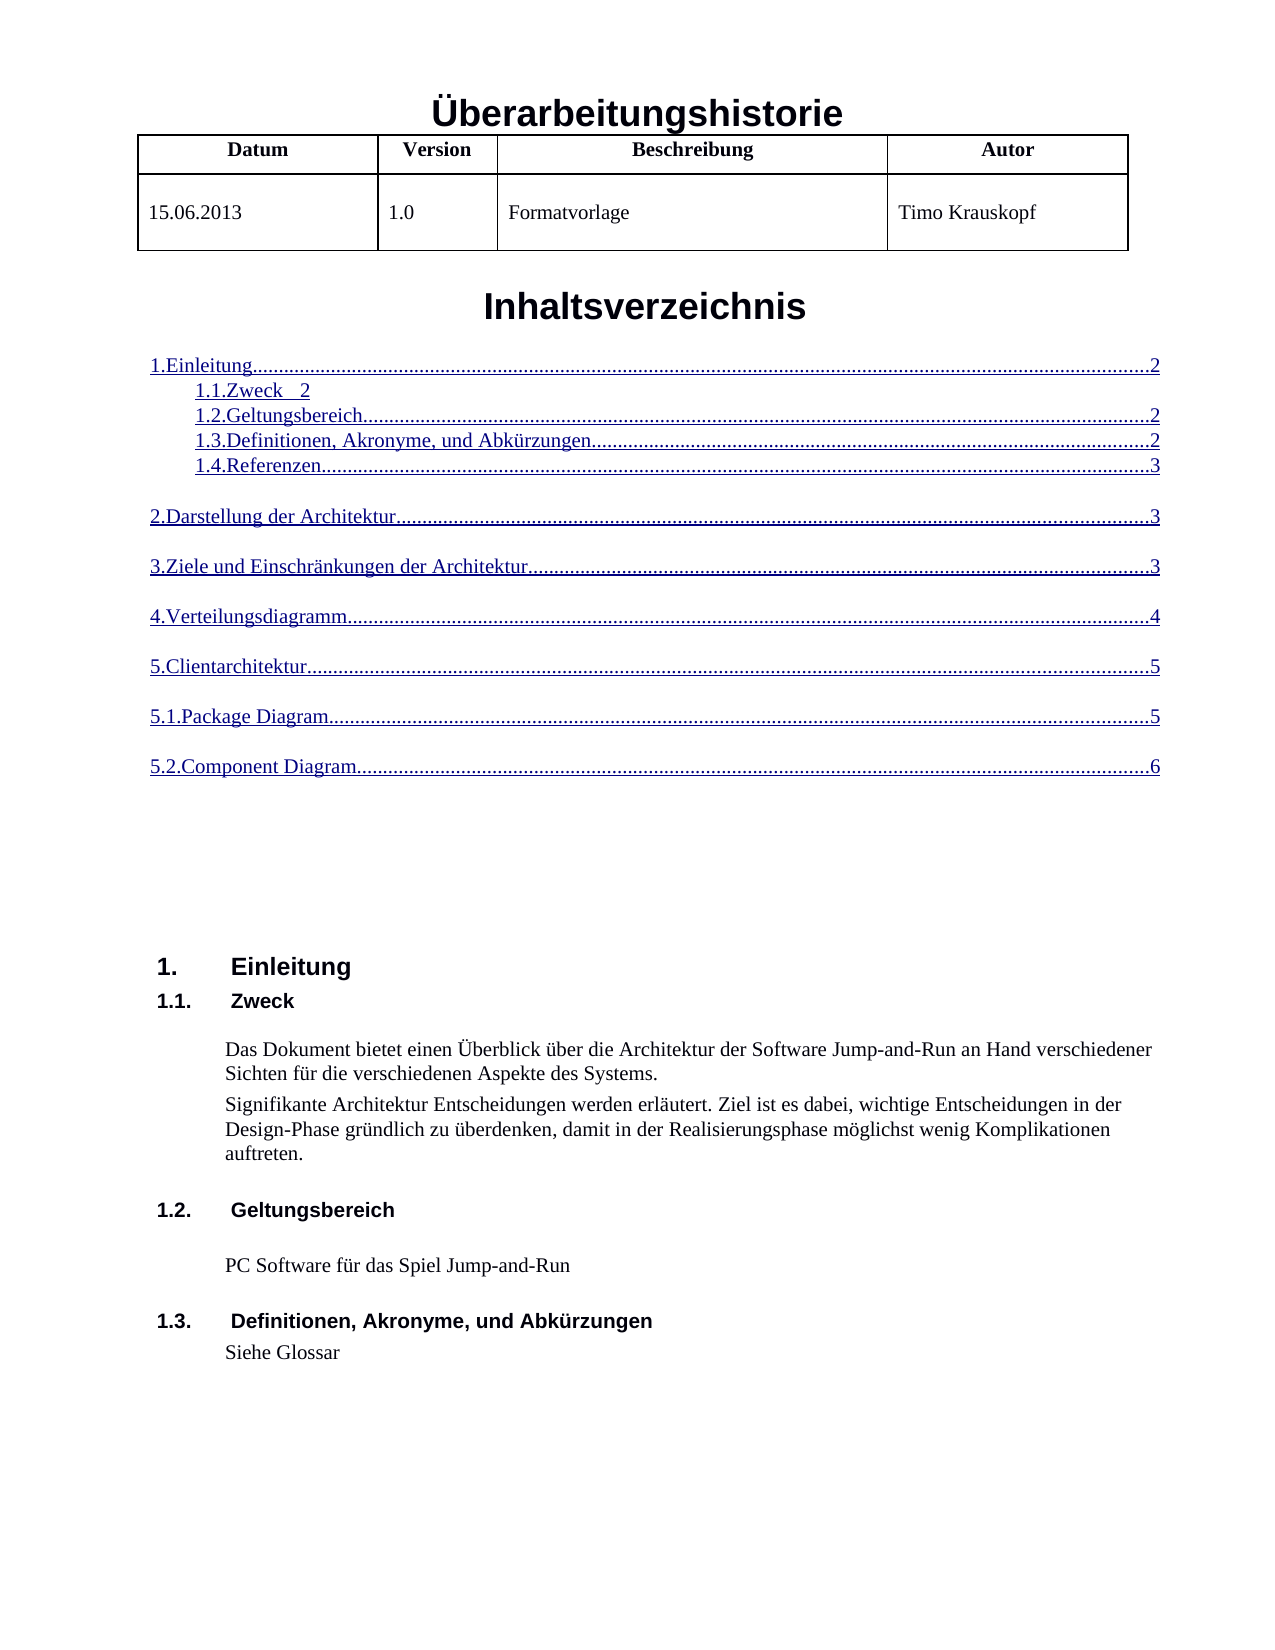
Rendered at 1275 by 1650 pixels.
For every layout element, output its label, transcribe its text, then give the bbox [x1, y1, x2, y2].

text Signifikante Architektur Entscheidungen werden erläutert. Ziel ist es dabei, wichtige Entscheidungen in der Design-Phase gründlich zu überdenken, damit in der Realisierungsphase möglichst wenig Komplikationen auftreten. [225, 1092, 1128, 1165]
text 3.Ziele und Einschränkungen der Architektur 3 [150, 554, 1160, 574]
table_header Autor [888, 136, 1127, 173]
subtitle Geltungsbereich [157, 1197, 1160, 1221]
subtitle Einleitung [157, 952, 1199, 981]
subtitle Definitionen, Akronyme, und Abkürzungen [157, 1309, 1160, 1333]
text 5.1.Package Diagram 5 [150, 704, 1160, 725]
table_cell Timo Krauskopf [888, 175, 1127, 250]
table_header Version [379, 136, 497, 173]
text 1.Einleitung 2 [150, 353, 1160, 374]
table_header Datum [139, 136, 377, 173]
text Siehe Glossar [225, 1340, 1160, 1364]
text Überarbeitungshistorie [431, 91, 1160, 134]
text 1.1.Zweck 2 [195, 378, 1160, 402]
text 5.2.Component Diagram 6 [150, 754, 1160, 775]
table_cell Formatvorlage [498, 175, 887, 250]
text Inhaltsverzeichnis [129, 284, 1160, 327]
subtitle Zweck [157, 988, 1160, 1012]
table_header Beschreibung [498, 136, 887, 173]
text 1.4.Referenzen 3 [195, 453, 1160, 474]
table_cell 15.06.2013 [139, 175, 377, 250]
text 1.2.Geltungsbereich 2 [195, 403, 1160, 424]
table_cell 1.0 [379, 175, 497, 250]
text Das Dokument bietet einen Überblick über die Architektur der Software Jump-and-Run an Hand verschiedener Sichten für die verschiedenen Aspekte des Systems. [225, 1037, 1160, 1085]
text 1.3.Definitionen, Akronyme, und Abkürzungen 2 [195, 428, 1160, 449]
text PC Software für das Spiel Jump-and-Run [225, 1253, 1160, 1277]
text 5.Clientarchitektur 5 [150, 654, 1160, 675]
text 4.Verteilungsdiagramm 4 [150, 604, 1160, 625]
text 2.Darstellung der Architektur 3 [150, 503, 1160, 524]
